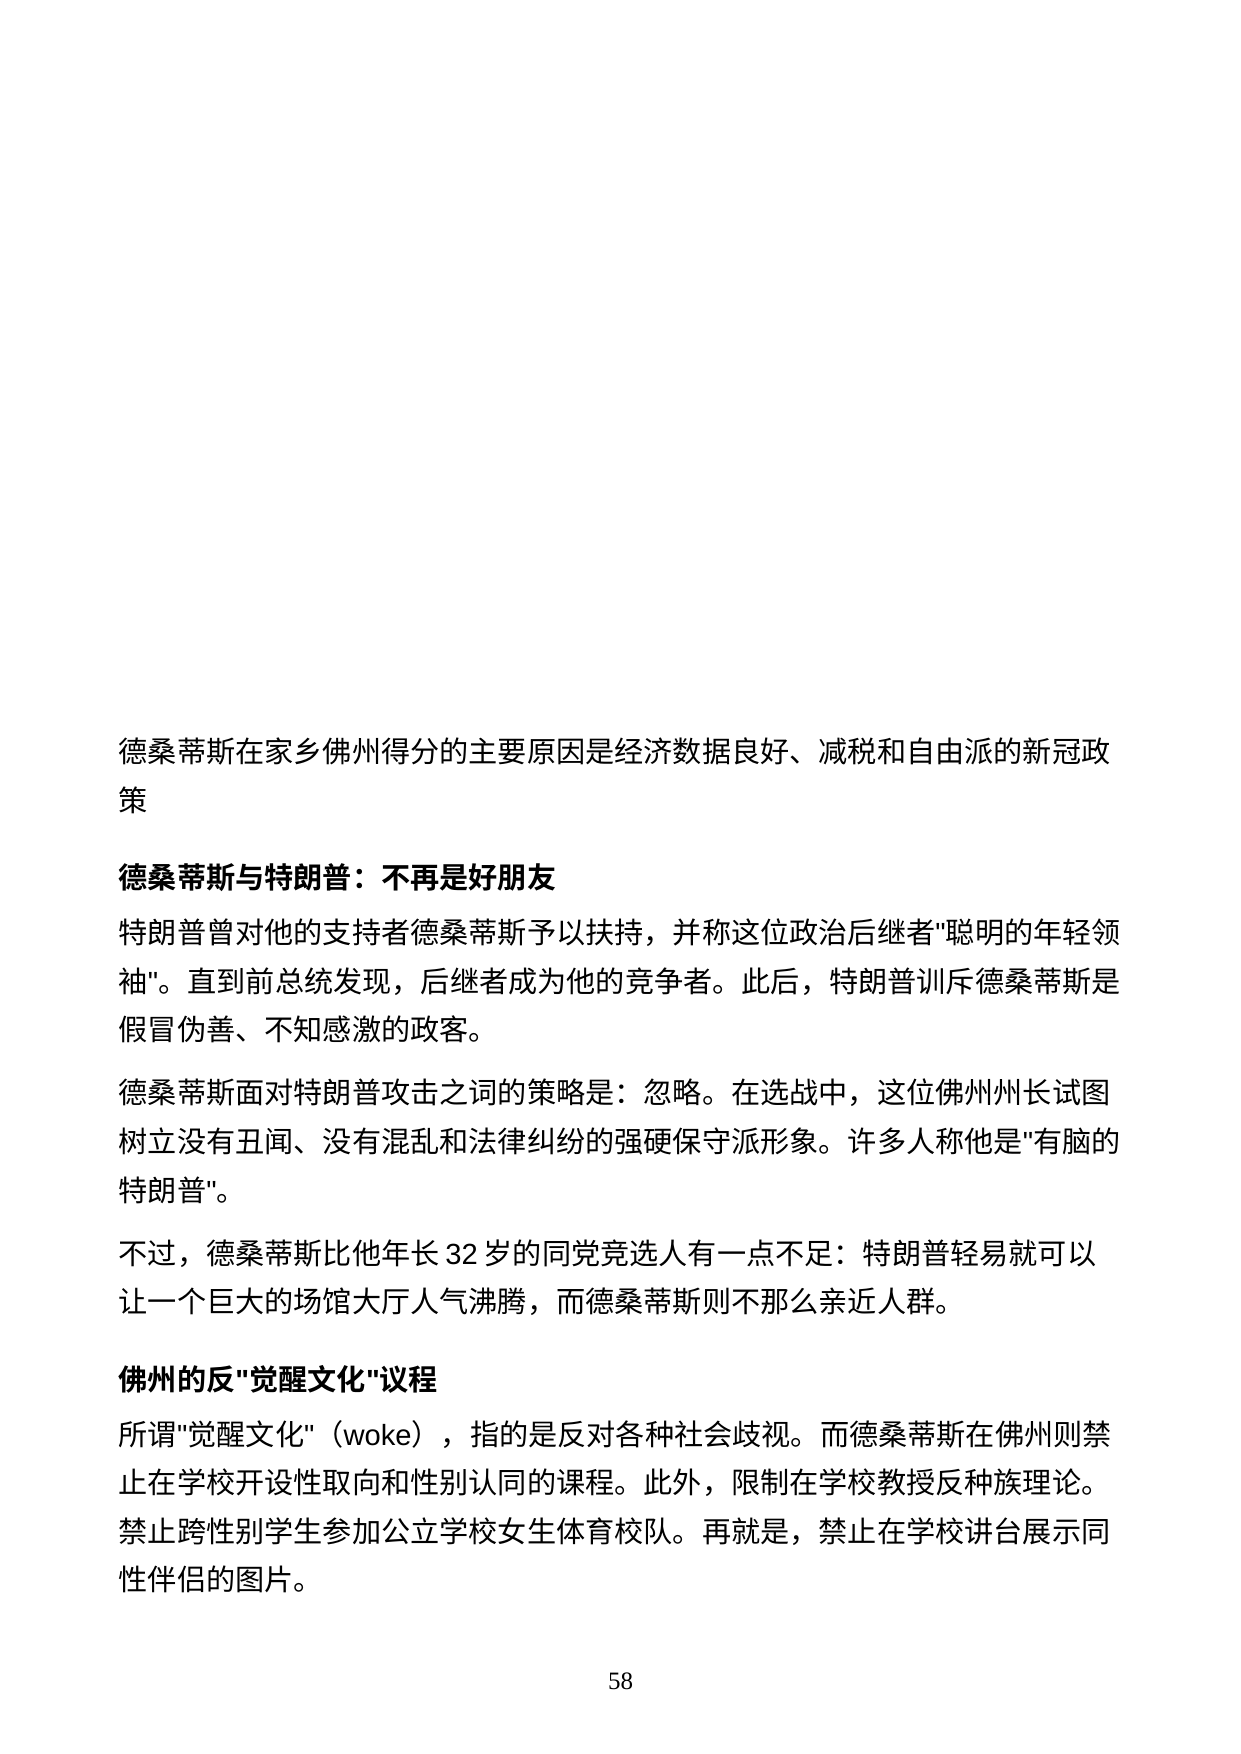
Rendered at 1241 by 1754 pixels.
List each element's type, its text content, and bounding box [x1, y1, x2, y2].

text 德桑蒂斯面对特朗普攻击之词的策略是：忽略。在选战中，这位佛州州长试图树立没有丑闻、没有混乱和法律纠纷的强硬保守派形象。许多人称他是"有脑的特朗普"。 [118, 1070, 1122, 1209]
subtitle 佛州的反"觉醒文化"议程 [118, 1356, 1122, 1399]
text 特朗普曾对他的支持者德桑蒂斯予以扶持，并称这位政治后继者"聪明的年轻领袖"。直到前总统发现，后继者成为他的竞争者。此后，特朗普训斥德桑蒂斯是假冒伪善、不知感激的政客。 [118, 910, 1122, 1049]
text 所谓"觉醒文化"（woke），指的是反对各种社会歧视。而德桑蒂斯在佛州则禁止在学校开设性取向和性别认同的课程。此外，限制在学校教授反种族理论。禁止跨性别学生参加公立学校女生体育校队。再就是，禁止在学校讲台展示同性伴侣的图片。 [118, 1411, 1122, 1599]
text 不过，德桑蒂斯比他年长32岁的同党竞选人有一点不足：特朗普轻易就可以让一个巨大的场馆大厅人气沸腾，而德桑蒂斯则不那么亲近人群。 [118, 1230, 1122, 1321]
text 德桑蒂斯在家乡佛州得分的主要原因是经济数据良好、减税和自由派的新冠政策 [118, 729, 1122, 819]
subtitle 德桑蒂斯与特朗普：不再是好朋友 [118, 855, 1122, 897]
